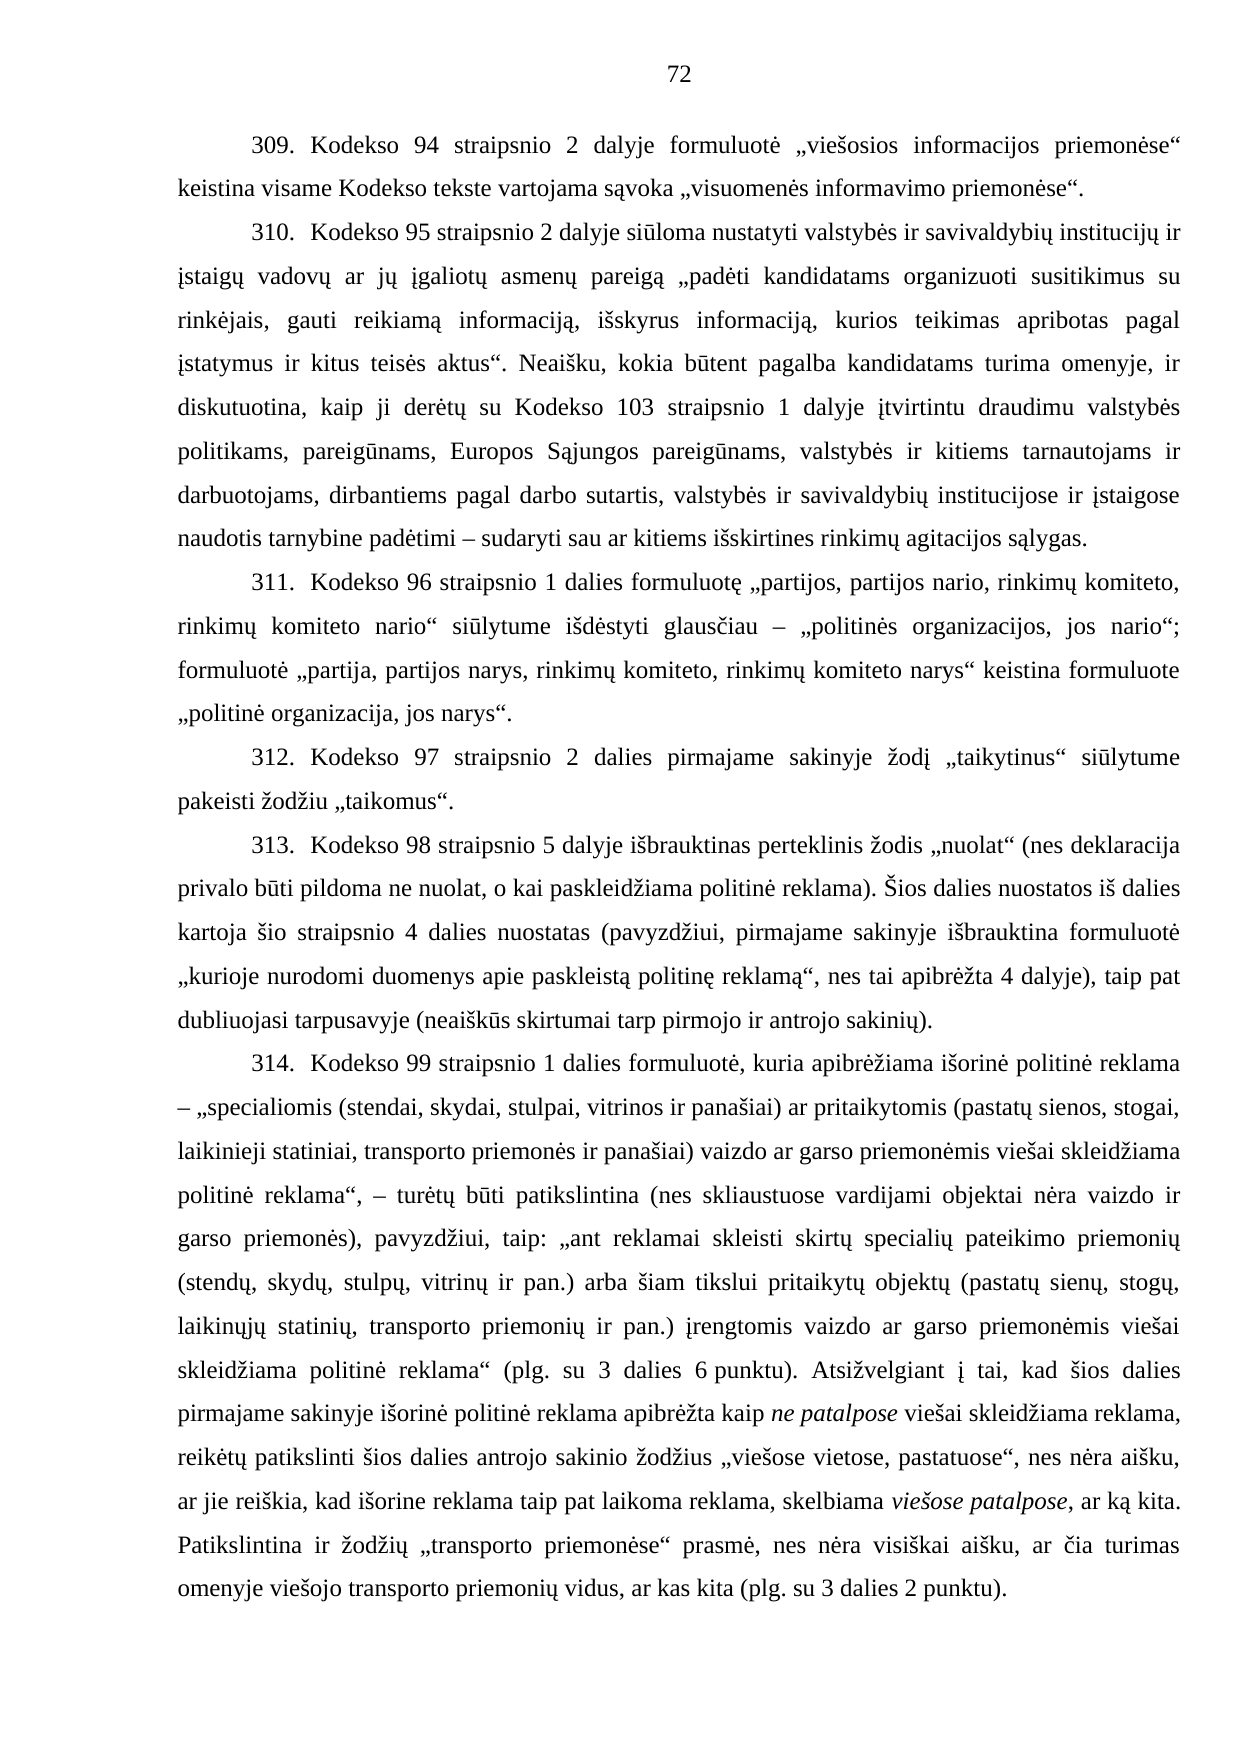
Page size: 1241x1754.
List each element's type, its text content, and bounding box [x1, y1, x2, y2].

list Kodekso 95 straipsnio 2 dalyje siūloma nustatyti valstybės ir savivaldybių institucijų ir įstaigų vadovų ar jų įgaliotų asmenų pareigą „padėti kandidatams organizuoti susitikimus su rinkėjais, gauti reikiamą informaciją, išskyrus informaciją, kurios teikimas apribotas pagal įstatymus ir kitus teisės aktus“. Neaišku, kokia būtent pagalba kandidatams turima omenyje, ir diskutuotina, kaip ji derėtų su Kodekso 103 straipsnio 1 dalyje įtvirtintu draudimu valstybės politikams, pareigūnams, Europos Sąjungos pareigūnams, valstybės ir kitiems tarnautojams ir darbuotojams, dirbantiems pagal darbo sutartis, valstybės ir savivaldybių institucijose ir įstaigose naudotis tarnybine padėtimi – sudaryti sau ar kitiems išskirtines rinkimų agitacijos sąlygas. [177, 206, 1181, 556]
list Kodekso 97 straipsnio 2 dalies pirmajame sakinyje žodį „taikytinus“ siūlytume pakeisti žodžiu „taikomus“. [177, 731, 1181, 818]
list Kodekso 99 straipsnio 1 dalies formuluotė, kuria apibrėžiama išorinė politinė reklama – „specialiomis (stendai, skydai, stulpai, vitrinos ir panašiai) ar pritaikytomis (pastatų sienos, stogai, laikinieji statiniai, transporto priemonės ir panašiai) vaizdo ar garso priemonėmis viešai skleidžiama politinė reklama“, – turėtų būti patikslintina (nes skliaustuose vardijami objektai nėra vaizdo ir garso priemonės), pavyzdžiui, taip: „ant reklamai skleisti skirtų specialių pateikimo priemonių (stendų, skydų, stulpų, vitrinų ir pan.) arba šiam tikslui pritaikytų objektų (pastatų sienų, stogų, laikinųjų statinių, transporto priemonių ir pan.) įrengtomis vaizdo ar garso priemonėmis viešai skleidžiama politinė reklama“ (plg. su 3 dalies 6 punktu). Atsižvelgiant į tai, kad šios dalies pirmajame sakinyje išorinė politinė reklama apibrėžta kaip ne patalpose viešai skleidžiama reklama, reikėtų patikslinti šios dalies antrojo sakinio žodžius „viešose vietose, pastatuose“, nes nėra aišku, ar jie reiškia, kad išorine reklama taip pat laikoma reklama, skelbiama viešose patalpose, ar ką kita. Patikslintina ir žodžių „transporto priemonėse“ prasmė, nes nėra visiškai aišku, ar čia turimas omenyje viešojo transporto priemonių vidus, ar kas kita (plg. su 3 dalies 2 punktu). [177, 1037, 1181, 1606]
list Kodekso 96 straipsnio 1 dalies formuluotę „partijos, partijos nario, rinkimų komiteto, rinkimų komiteto nario“ siūlytume išdėstyti glausčiau – „politinės organizacijos, jos nario“; formuluotė „partija, partijos narys, rinkimų komiteto, rinkimų komiteto narys“ keistina formuluote „politinė organizacija, jos narys“. [177, 556, 1181, 731]
list Kodekso 94 straipsnio 2 dalyje formuluotė „viešosios informacijos priemonėse“ keistina visame Kodekso tekste vartojama sąvoka „visuomenės informavimo priemonėse“. [177, 118, 1181, 206]
list Kodekso 98 straipsnio 5 dalyje išbrauktinas perteklinis žodis „nuolat“ (nes deklaracija privalo būti pildoma ne nuolat, o kai paskleidžiama politinė reklama). Šios dalies nuostatos iš dalies kartoja šio straipsnio 4 dalies nuostatas (pavyzdžiui, pirmajame sakinyje išbrauktina formuluotė „kurioje nurodomi duomenys apie paskleistą politinę reklamą“, nes tai apibrėžta 4 dalyje), taip pat dubliuojasi tarpusavyje (neaiškūs skirtumai tarp pirmojo ir antrojo sakinių). [177, 818, 1181, 1037]
